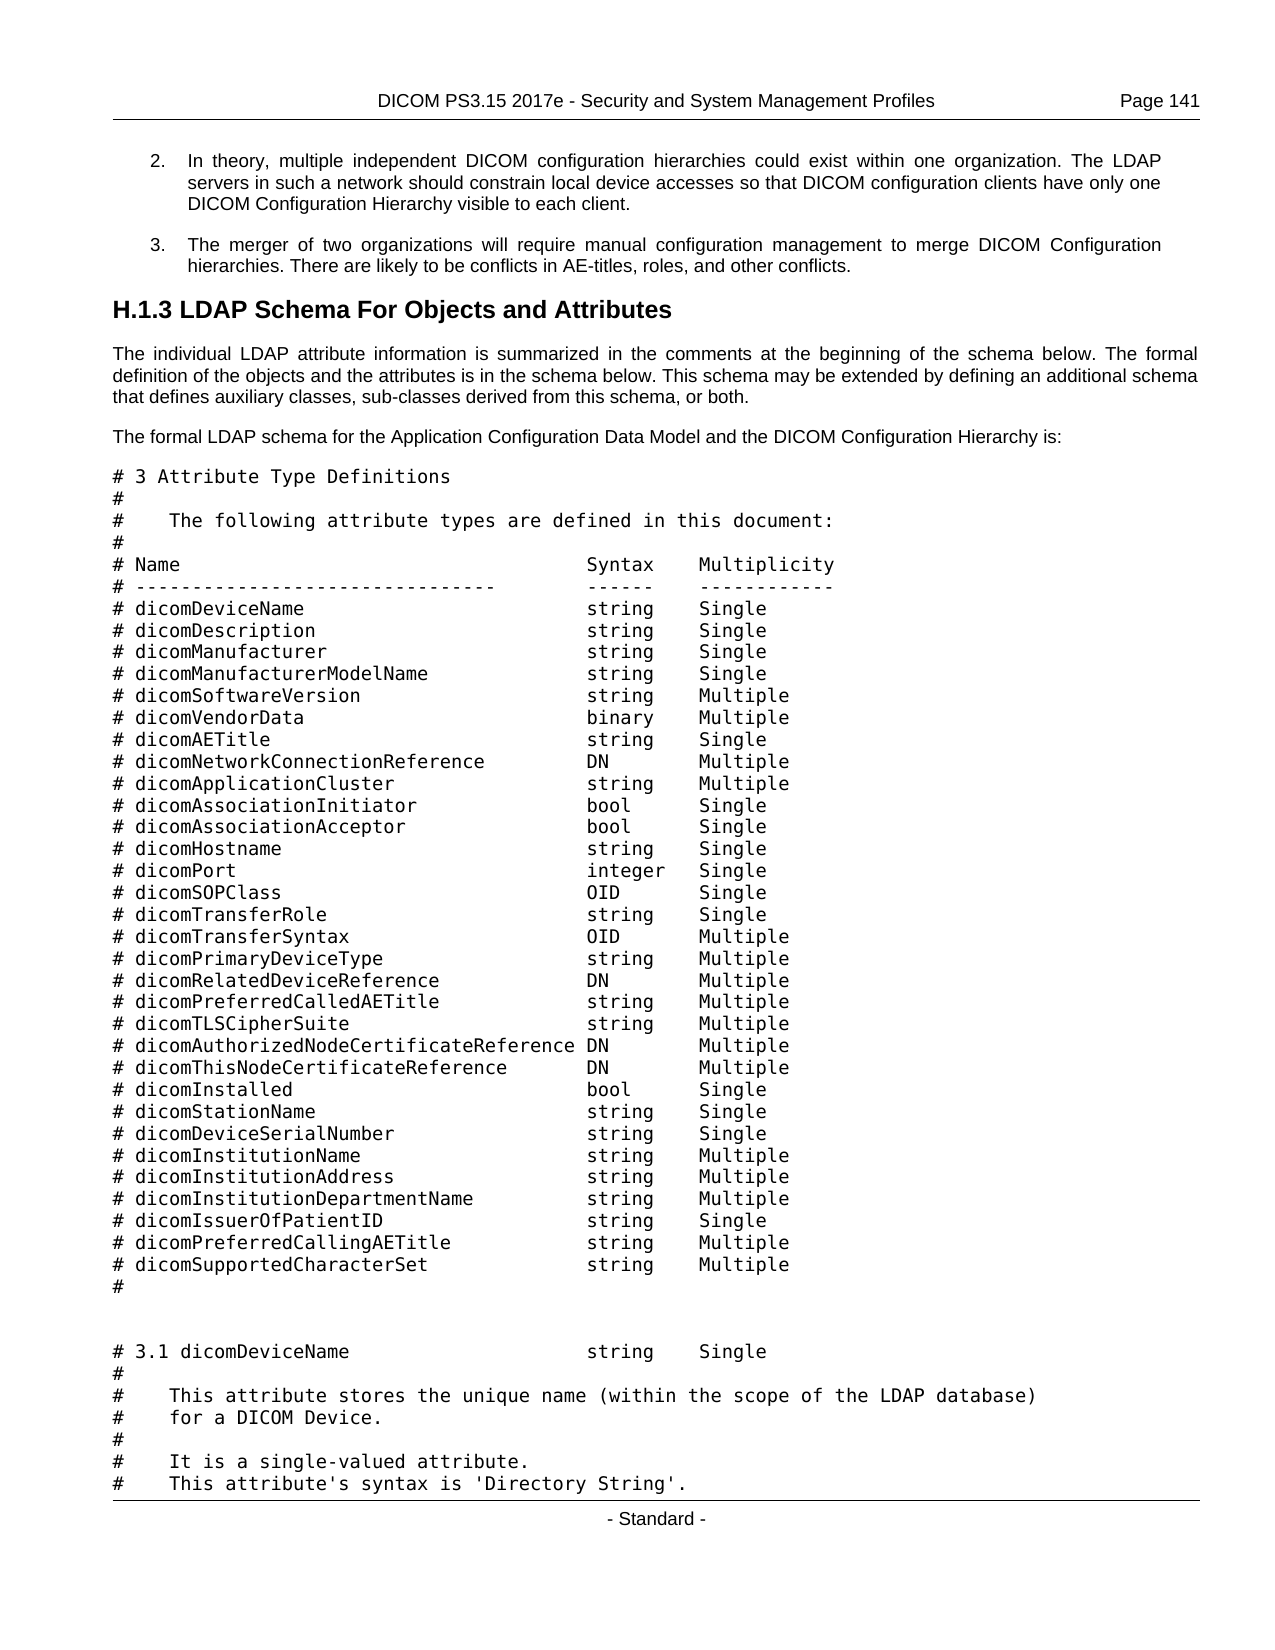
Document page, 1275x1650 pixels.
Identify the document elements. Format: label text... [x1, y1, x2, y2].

text H.1.3 LDAP Schema For Objects and Attributes [112, 295, 1200, 324]
text The individual LDAP attribute information is summarized in the comments at the beginning of the schema below. The formal definition of the objects and the attributes is in the schema below. This schema may be extended by defining an additional schema that defines auxiliary classes, sub-classes derived from this schema, or both. [112, 343, 1200, 407]
list The merger of two organizations will require manual configuration management to merge DICOM Configuration hierarchies. There are likely to be conflicts in AE-titles, roles, and other conflicts. [150, 233, 1162, 277]
text # 3 Attribute Type Definitions # # The following attribute types are defined in this document: # # Name Syntax Multiplicity # -------------------------------- ------ ------------ # dicomDeviceName string Single # dicomDescription string Single # dicomManufacturer string Single # dicomManufacturerModelName string Single # dicomSoftwareVersion string Multiple # dicomVendorData binary Multiple # dicomAETitle string Single # dicomNetworkConnectionReference DN Multiple # dicomApplicationCluster string Multiple # dicomAssociationInitiator bool Single # dicomAssociationAcceptor bool Single # dicomHostname string Single # dicomPort integer Single # dicomSOPClass OID Single # dicomTransferRole string Single # dicomTransferSyntax OID Multiple # dicomPrimaryDeviceType string Multiple # dicomRelatedDeviceReference DN Multiple # dicomPreferredCalledAETitle string Multiple # dicomTLSCipherSuite string Multiple # dicomAuthorizedNodeCertificateReference DN Multiple # dicomThisNodeCertificateReference DN Multiple # dicomInstalled bool Single # dicomStationName string Single # dicomDeviceSerialNumber string Single # dicomInstitutionName string Multiple # dicomInstitutionAddress string Multiple # dicomInstitutionDepartmentName string Multiple # dicomIssuerOfPatientID string Single # dicomPreferredCallingAETitle string Multiple # dicomSupportedCharacterSet string Multiple # # 3.1 dicomDeviceName string Single # # This attribute stores the unique name (within the scope of the LDAP database) # for a DICOM Device. # # It is a single-valued attribute. # This attribute's syntax is 'Directory String'. [112, 467, 1200, 1495]
text The formal LDAP schema for the Application Configuration Data Model and the DICOM Configuration Hierarchy is: [112, 426, 1200, 448]
list In theory, multiple independent DICOM configuration hierarchies could exist within one organization. The LDAP servers in such a network should constrain local device accesses so that DICOM configuration clients have only one DICOM Configuration Hierarchy visible to each client. [150, 150, 1162, 215]
